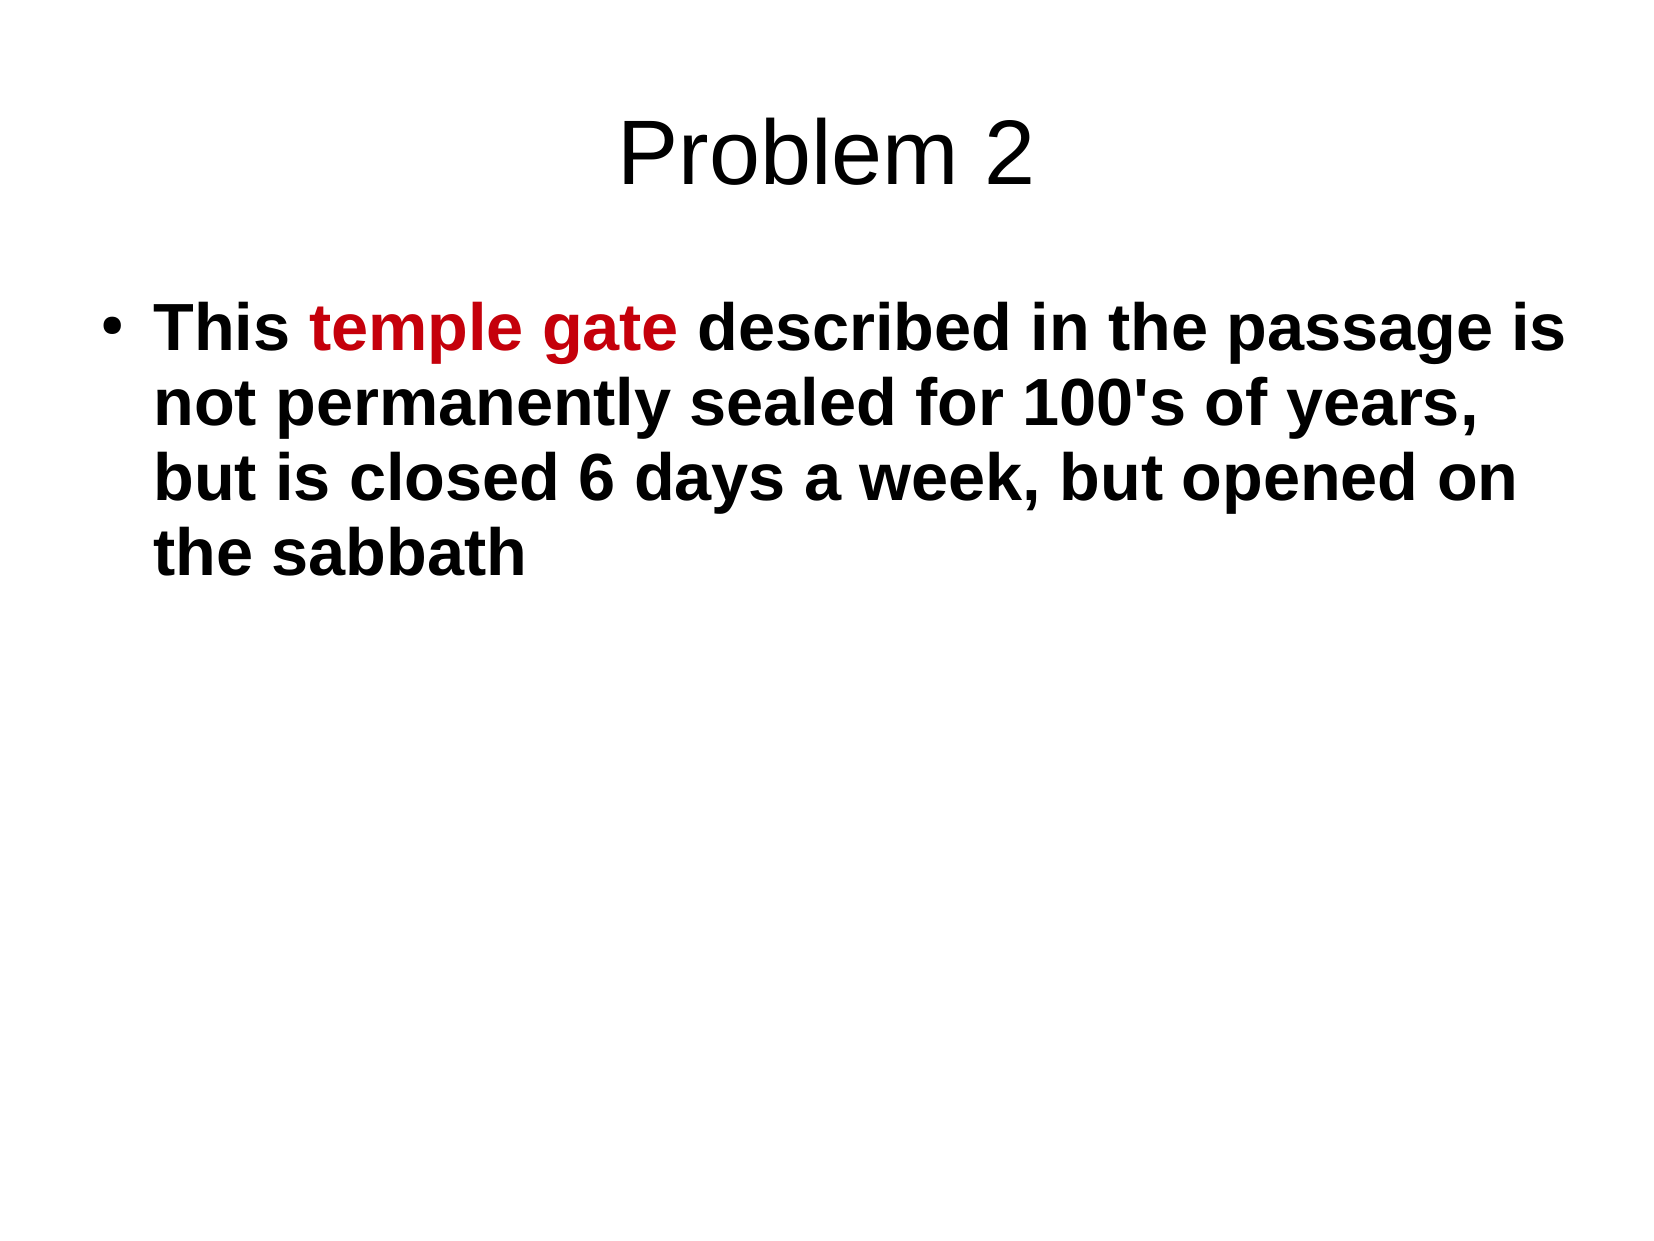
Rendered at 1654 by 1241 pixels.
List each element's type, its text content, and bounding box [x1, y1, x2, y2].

title Problem 2 [82, 49, 1571, 257]
list This temple gate described in the passage is not permanently sealed for 100's of years, but is closed 6 days a week, but opened on the sabbath [82, 290, 1571, 1109]
